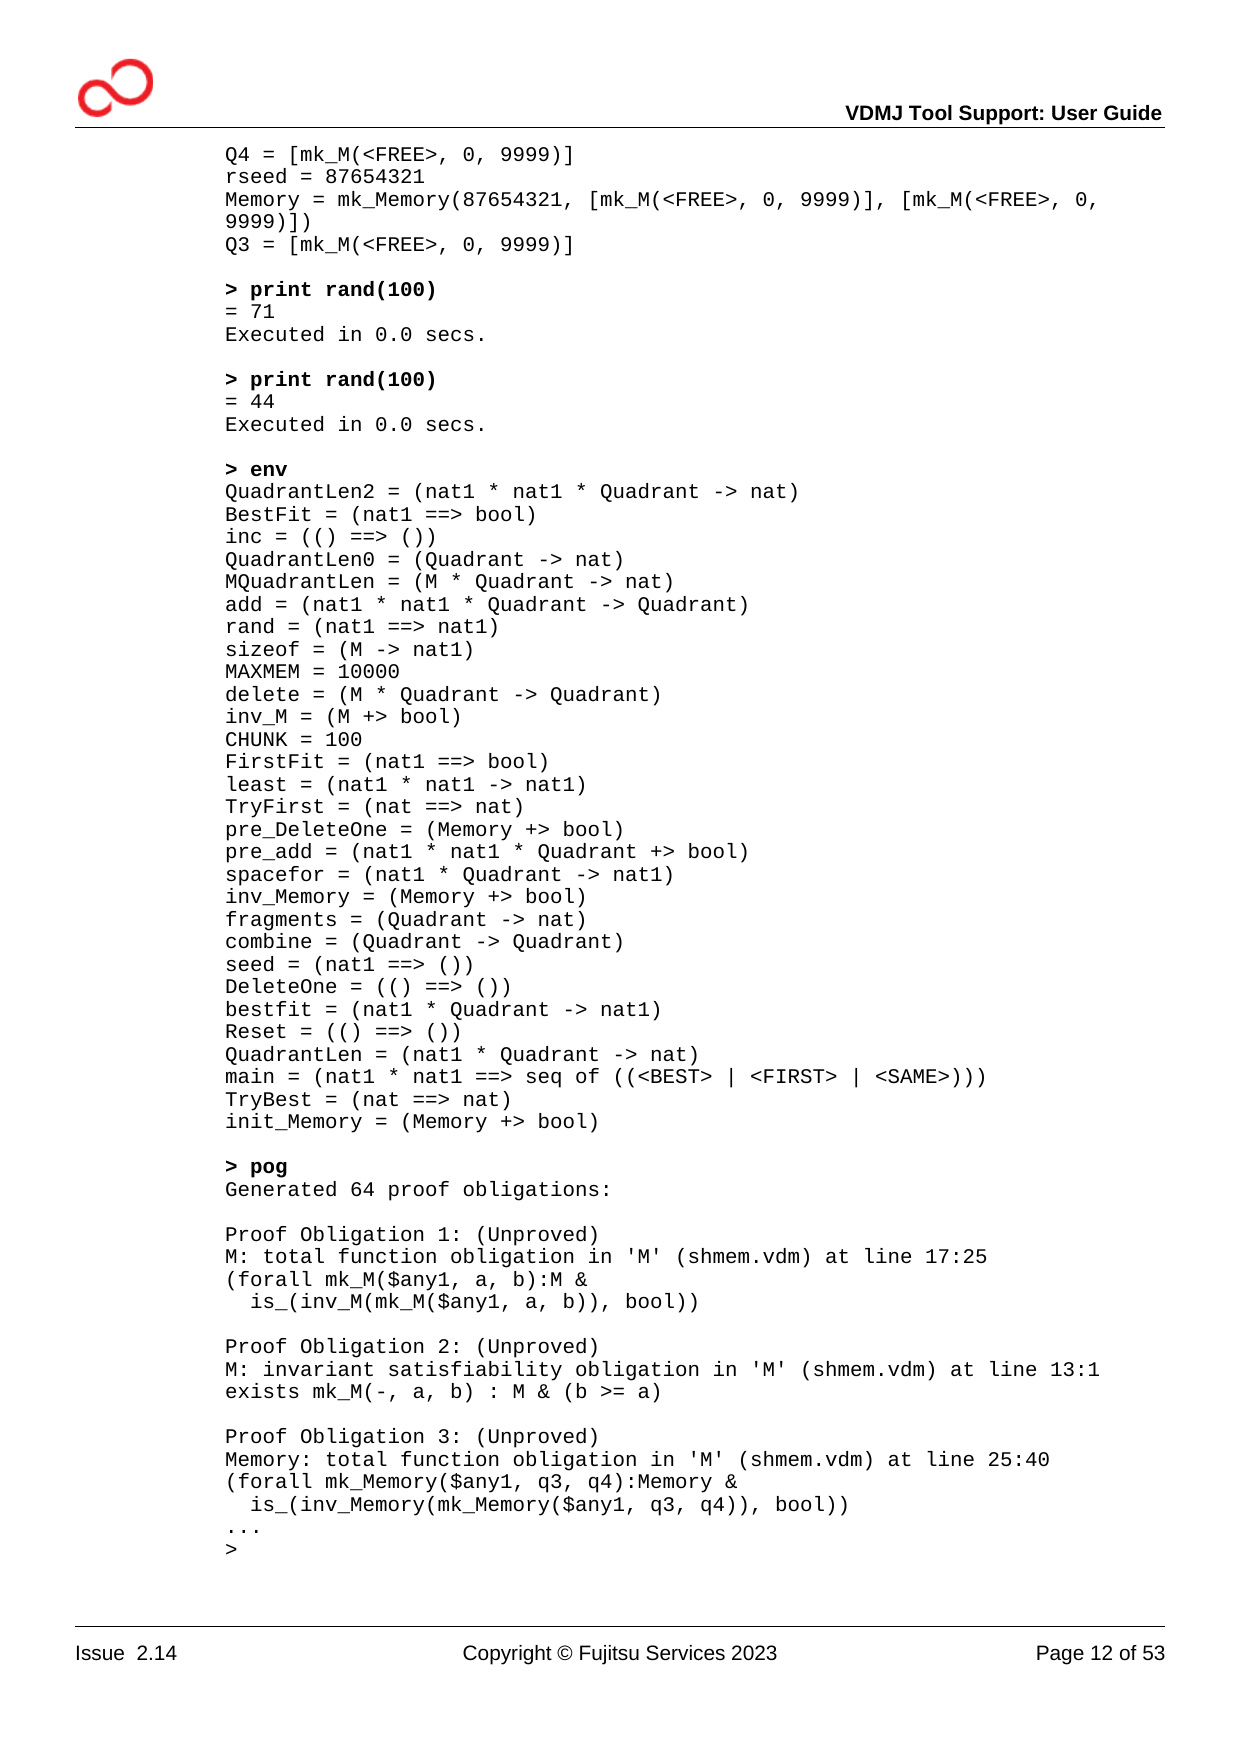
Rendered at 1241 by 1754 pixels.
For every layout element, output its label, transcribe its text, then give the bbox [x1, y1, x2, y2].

text seed = (nat1 ==> ()) [225, 953, 1165, 976]
text Q3 = [mk_M(<FREE>, 0, 9999)] [225, 233, 1165, 256]
text Proof Obligation 2: (Unproved) [225, 1336, 1165, 1358]
text Memory = mk_Memory(87654321, [mk_M(<FREE>, 0, 9999)], [mk_M(<FREE>, 0, 9999)]) [225, 188, 1165, 233]
text Executed in 0.0 secs. [225, 323, 1165, 346]
text bestfit = (nat1 * Quadrant -> nat1) [225, 998, 1165, 1021]
text Executed in 0.0 secs. [225, 413, 1165, 436]
text Generated 64 proof obligations: [225, 1178, 1165, 1201]
text Q4 = [mk_M(<FREE>, 0, 9999)] [225, 143, 1165, 166]
text inc = (() ==> ()) [225, 526, 1165, 548]
text DeleteOne = (() ==> ()) [225, 976, 1165, 998]
text Proof Obligation 3: (Unproved) [225, 1426, 1165, 1448]
text QuadrantLen = (nat1 * Quadrant -> nat) [225, 1043, 1165, 1066]
text inv_Memory = (Memory +> bool) [225, 886, 1165, 908]
text (forall mk_Memory($any1, q3, q4):Memory & [225, 1471, 1165, 1493]
text least = (nat1 * nat1 -> nat1) [225, 773, 1165, 796]
text pre_DeleteOne = (Memory +> bool) [225, 818, 1165, 841]
text combine = (Quadrant -> Quadrant) [225, 931, 1165, 953]
text delete = (M * Quadrant -> Quadrant) [225, 683, 1165, 706]
text > print rand(100) [225, 368, 1165, 391]
text inv_M = (M +> bool) [225, 706, 1165, 728]
text > env [225, 458, 1165, 481]
text exists mk_M(-, a, b) : M & (b >= a) [225, 1381, 1165, 1403]
text QuadrantLen2 = (nat1 * nat1 * Quadrant -> nat) [225, 481, 1165, 503]
text QuadrantLen0 = (Quadrant -> nat) [225, 548, 1165, 571]
picture [78, 52, 153, 127]
text main = (nat1 * nat1 ==> seq of ((<BEST> | <FIRST> | <SAME>))) [225, 1066, 1165, 1088]
text ... [225, 1516, 1165, 1538]
text MQuadrantLen = (M * Quadrant -> nat) [225, 571, 1165, 593]
text > [225, 1538, 1165, 1561]
text fragments = (Quadrant -> nat) [225, 908, 1165, 931]
text init_Memory = (Memory +> bool) [225, 1111, 1165, 1133]
text spacefor = (nat1 * Quadrant -> nat1) [225, 863, 1165, 886]
text add = (nat1 * nat1 * Quadrant -> Quadrant) [225, 593, 1165, 616]
text rseed = 87654321 [225, 166, 1165, 188]
text (forall mk_M($any1, a, b):M & [225, 1268, 1165, 1291]
text is_(inv_M(mk_M($any1, a, b)), bool)) [225, 1291, 1165, 1313]
text M: invariant satisfiability obligation in 'M' (shmem.vdm) at line 13:1 [225, 1358, 1165, 1381]
text TryFirst = (nat ==> nat) [225, 796, 1165, 818]
text Reset = (() ==> ()) [225, 1021, 1165, 1043]
text FirstFit = (nat1 ==> bool) [225, 751, 1165, 773]
text TryBest = (nat ==> nat) [225, 1088, 1165, 1111]
text = 71 [225, 301, 1165, 323]
text Proof Obligation 1: (Unproved) [225, 1223, 1165, 1246]
text > print rand(100) [225, 278, 1165, 301]
text M: total function obligation in 'M' (shmem.vdm) at line 17:25 [225, 1246, 1165, 1268]
text CHUNK = 100 [225, 728, 1165, 751]
text pre_add = (nat1 * nat1 * Quadrant +> bool) [225, 841, 1165, 863]
text BestFit = (nat1 ==> bool) [225, 503, 1165, 526]
text Memory: total function obligation in 'M' (shmem.vdm) at line 25:40 [225, 1448, 1165, 1471]
text = 44 [225, 391, 1165, 413]
text sizeof = (M -> nat1) [225, 638, 1165, 661]
text rand = (nat1 ==> nat1) [225, 616, 1165, 638]
text MAXMEM = 10000 [225, 661, 1165, 683]
text is_(inv_Memory(mk_Memory($any1, q3, q4)), bool)) [225, 1493, 1165, 1516]
text > pog [225, 1156, 1165, 1178]
